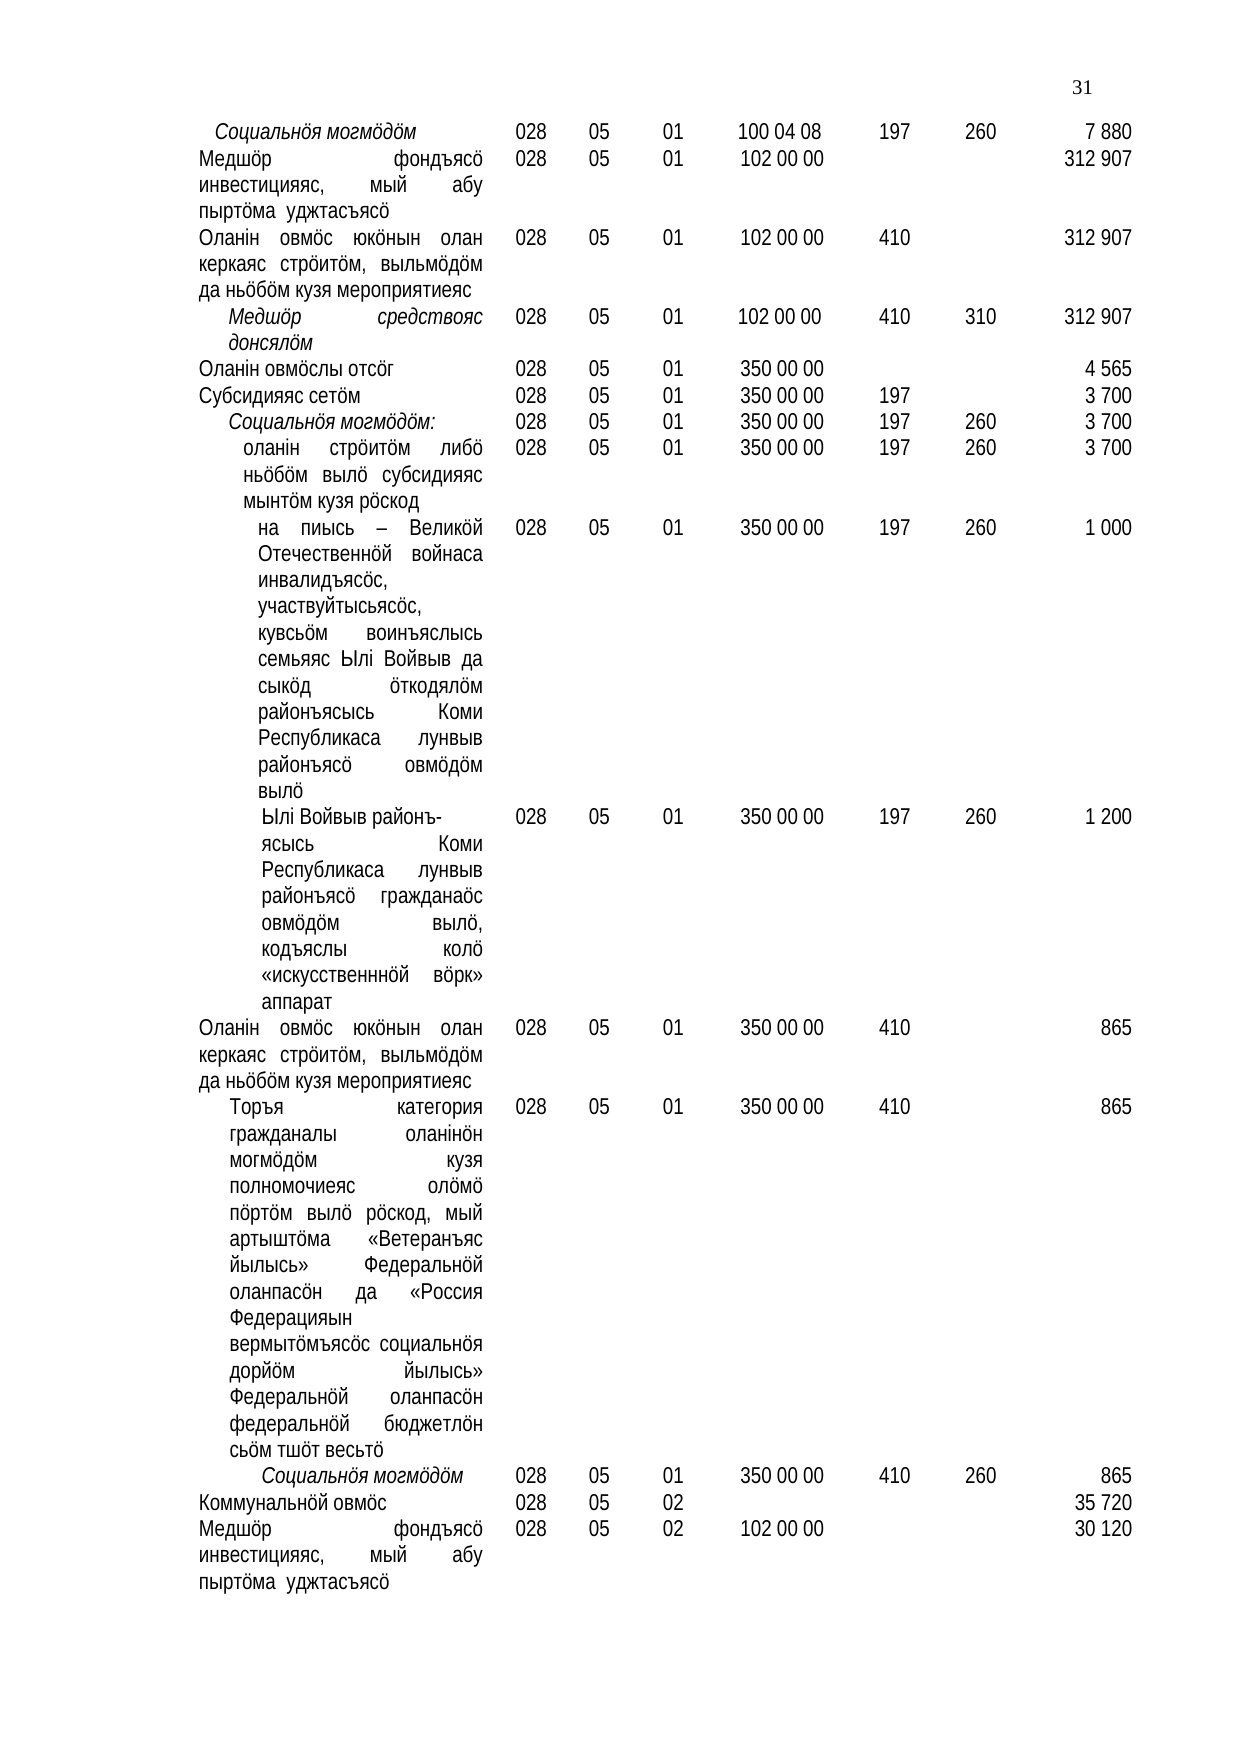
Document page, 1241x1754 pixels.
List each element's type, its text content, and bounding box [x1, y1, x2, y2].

table_cell 350 00 00 [716, 803, 848, 1014]
table_cell 410 [849, 1462, 941, 1488]
table_cell [1143, 355, 1240, 382]
table_cell 028 [494, 145, 568, 223]
table_cell 01 [631, 408, 716, 434]
table_cell 260 [941, 118, 1021, 144]
table_cell 197 [849, 514, 941, 803]
table_cell Медшöр фондъясö инвестицияяс, мый абу пыртöма уджтасъясö [188, 1515, 494, 1594]
table_cell [849, 355, 941, 382]
table_cell 260 [941, 514, 1021, 803]
table_cell 312 907 [1021, 224, 1143, 303]
table_cell 05 [568, 224, 631, 303]
table_cell 05 [568, 1014, 631, 1093]
table_cell 05 [568, 408, 631, 434]
table_cell 350 00 00 [716, 355, 848, 382]
table_cell 350 00 00 [716, 382, 848, 408]
table_cell 1 200 [1021, 803, 1143, 1014]
table_cell Оланiн овмöс юкöнын олан керкаяс стрöитöм, выльмöдöм да ньöбöм кузя мероприятиеяс [188, 224, 494, 303]
table_cell 865 [1021, 1014, 1143, 1093]
table_cell оланiн стрöитöм либö ньöбöм вылö субсидияяс мынтöм кузя рöскод [188, 434, 494, 513]
table_cell Ылi Войвыв районъ- яс­ысь Коми Республикаса лунвыв районъясö гражданаöс овмöдöм вылö, кодъяслы колö «искусственннöй вöрк» аппарат [188, 803, 494, 1014]
table_cell 102 00 00 [716, 145, 848, 223]
table_cell 350 00 00 [716, 1014, 848, 1093]
table_cell 35 720 [1021, 1489, 1143, 1515]
table_cell 3 700 [1021, 434, 1143, 513]
table_cell 312 907 [1021, 145, 1143, 223]
table_cell 028 [494, 1462, 568, 1488]
table_cell 260 [941, 408, 1021, 434]
table_cell 310 [941, 303, 1021, 355]
table_cell Медшöр фондъясö инвестицияяс, мый абу пыртöма уджтасъясö [188, 145, 494, 223]
table_cell 350 00 00 [716, 1093, 848, 1462]
table_cell 05 [568, 145, 631, 223]
table_cell [1143, 1489, 1240, 1515]
table_cell 197 [849, 382, 941, 408]
table_cell 02 [631, 1515, 716, 1594]
table_cell 01 [631, 355, 716, 382]
table_cell 01 [631, 224, 716, 303]
table_cell [1143, 145, 1240, 223]
table_cell [1143, 1462, 1240, 1488]
table_cell 028 [494, 408, 568, 434]
table_cell [1143, 303, 1240, 355]
table_cell [1143, 382, 1240, 408]
table_cell 01 [631, 145, 716, 223]
table_cell 028 [494, 514, 568, 803]
table_cell 01 [631, 1462, 716, 1488]
table_cell Социальнöя могмöдöм [188, 1462, 494, 1488]
table_cell 100 04 08 [716, 118, 848, 144]
table_cell 197 [849, 408, 941, 434]
table_cell 01 [631, 1093, 716, 1462]
table_cell 102 00 00 [716, 1515, 848, 1594]
table_cell 102 00 00 [716, 303, 848, 355]
table_cell [1143, 224, 1240, 303]
table_cell 197 [849, 434, 941, 513]
table_cell 028 [494, 118, 568, 144]
table_cell 350 00 00 [716, 1462, 848, 1488]
table_cell 312 907 [1021, 303, 1143, 355]
table_cell [1143, 408, 1240, 434]
table_cell [1143, 803, 1240, 1014]
table_cell 028 [494, 303, 568, 355]
table_cell Торъя категория гражданалы оланiнöн могмöдöм кузя полномочиеяс олöмö пöртöм вылö рöскод, мый артыштöма «Ветеранъяс йылысь» Федеральнöй оланпасöн да «Россия Федерацияын вермытöмъясöс социальнöя дорйöм йылысь» Федеральнöй оланпасöн федеральнöй бюджетлöн сьöм тшöт весьтö [188, 1093, 494, 1462]
table_cell [941, 1093, 1021, 1462]
table_cell 01 [631, 303, 716, 355]
table_cell 01 [631, 434, 716, 513]
table_cell [941, 1014, 1021, 1093]
table_cell 05 [568, 1489, 631, 1515]
table_cell 028 [494, 1489, 568, 1515]
table_cell [1143, 118, 1240, 144]
table_cell 01 [631, 1014, 716, 1093]
table_cell 3 700 [1021, 382, 1143, 408]
table_cell [1143, 434, 1240, 513]
table_cell 028 [494, 1014, 568, 1093]
table_cell 028 [494, 355, 568, 382]
table_cell 05 [568, 1515, 631, 1594]
table_cell 028 [494, 382, 568, 408]
table_cell 01 [631, 118, 716, 144]
table_cell 1 000 [1021, 514, 1143, 803]
table_cell 05 [568, 1093, 631, 1462]
table_cell Медшöр средствояс донсялöм [188, 303, 494, 355]
table_cell 410 [849, 1093, 941, 1462]
table_cell 410 [849, 303, 941, 355]
table_cell [1143, 1093, 1240, 1462]
table_cell [1143, 1515, 1240, 1594]
table_cell 01 [631, 514, 716, 803]
table_cell 05 [568, 434, 631, 513]
table_cell 350 00 00 [716, 408, 848, 434]
table_cell 05 [568, 118, 631, 144]
table_cell 02 [631, 1489, 716, 1515]
table_cell [941, 1489, 1021, 1515]
table_cell [941, 224, 1021, 303]
table_cell 05 [568, 382, 631, 408]
table_cell 028 [494, 1093, 568, 1462]
table_cell 350 00 00 [716, 434, 848, 513]
table_cell 102 00 00 [716, 224, 848, 303]
table_cell 028 [494, 434, 568, 513]
table_cell 350 00 00 [716, 514, 848, 803]
table_cell 7 880 [1021, 118, 1143, 144]
table_cell 05 [568, 803, 631, 1014]
table_cell 3 700 [1021, 408, 1143, 434]
table_cell [1143, 514, 1240, 803]
table_cell 028 [494, 224, 568, 303]
table_cell 260 [941, 803, 1021, 1014]
table_cell 05 [568, 1462, 631, 1488]
table_cell 260 [941, 1462, 1021, 1488]
table_cell [849, 1515, 941, 1594]
table_cell Социальнöя могмöдöм [188, 118, 494, 144]
table_cell Оланiн овмöс юкöнын олан керкаяс стрöитöм, выльмöдöм да ньöбöм кузя мероприятиеяс [188, 1014, 494, 1093]
table_cell 865 [1021, 1093, 1143, 1462]
table_cell Оланiн овмöслы отсöг [188, 355, 494, 382]
table_cell 01 [631, 803, 716, 1014]
table_cell 410 [849, 224, 941, 303]
table_cell 01 [631, 382, 716, 408]
table_cell [941, 145, 1021, 223]
table_cell Субсидияяс сетöм [188, 382, 494, 408]
table_cell 05 [568, 355, 631, 382]
table_cell Коммунальнöй овмöс [188, 1489, 494, 1515]
table_cell [941, 355, 1021, 382]
table_cell [1143, 1014, 1240, 1093]
table_cell 05 [568, 303, 631, 355]
table_cell 30 120 [1021, 1515, 1143, 1594]
table_cell 197 [849, 803, 941, 1014]
table_cell 260 [941, 434, 1021, 513]
table_cell 028 [494, 1515, 568, 1594]
table_cell 028 [494, 803, 568, 1014]
table_cell [941, 1515, 1021, 1594]
table_cell [849, 1489, 941, 1515]
table_cell [716, 1489, 848, 1515]
table_cell 410 [849, 1014, 941, 1093]
table_cell 197 [849, 118, 941, 144]
table_cell 865 [1021, 1462, 1143, 1488]
table_cell [941, 382, 1021, 408]
table_cell Социальнöя могмöдöм: [188, 408, 494, 434]
table_cell 05 [568, 514, 631, 803]
table_cell [849, 145, 941, 223]
table_cell на пиысь – Великöй Отечественнöй войнаса инвалидъясöс, участвуйтысьясöс, кувсьöм воинъяслысь семьяяс Ылi Войвыв да сыкöд öткодялöм районъясысь Коми Республикаса лунвыв районъясö овмöдöм вылö [188, 514, 494, 803]
table_cell 4 565 [1021, 355, 1143, 382]
